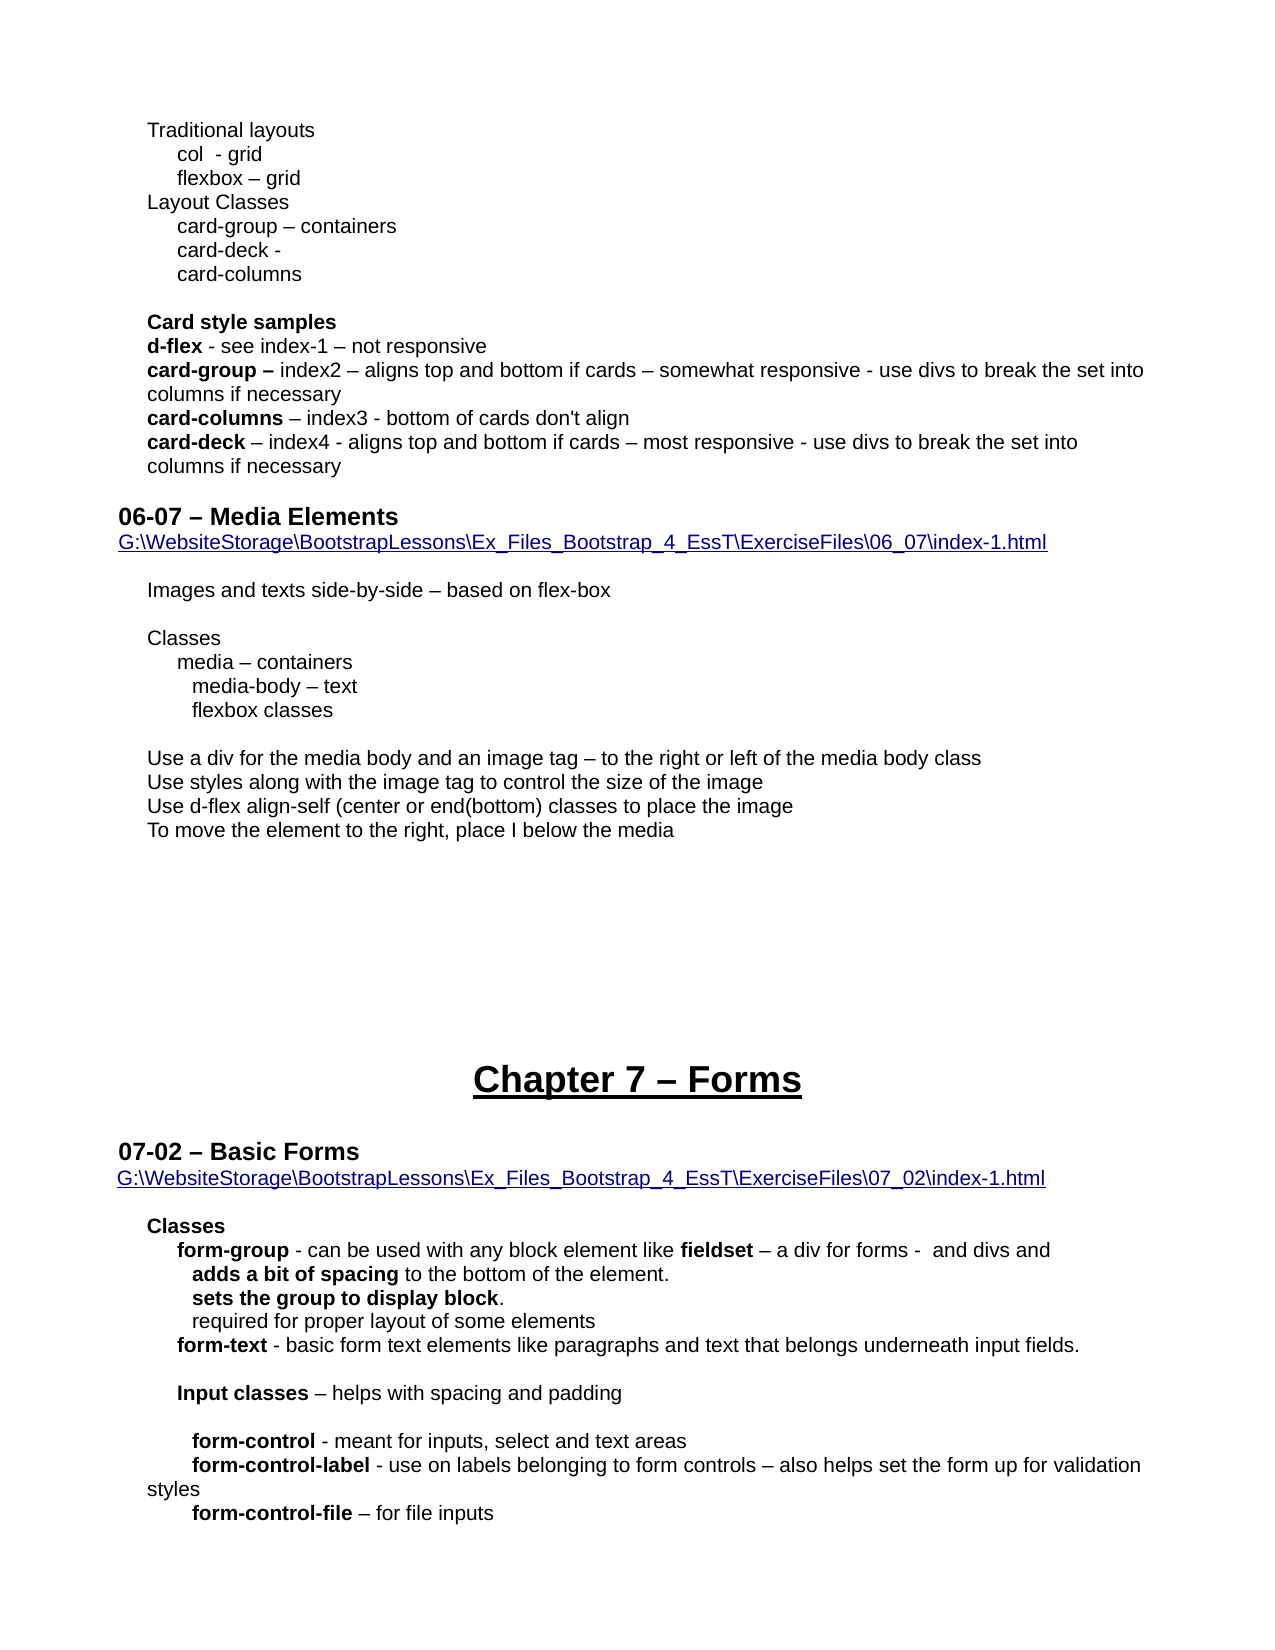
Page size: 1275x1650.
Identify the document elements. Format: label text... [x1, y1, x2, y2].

text card-deck – index4 - aligns top and bottom if cards – most responsive - use divs to break the set into columns if necessary [118, 429, 1157, 477]
text card-columns – index3 - bottom of cards don't align [118, 406, 1157, 429]
text Classes [118, 626, 1157, 650]
text form-text - basic form text elements like paragraphs and text that belongs underneath input fields. [118, 1333, 1157, 1357]
text Classes [117, 1213, 1157, 1237]
text flexbox classes [118, 698, 1157, 722]
subtitle 07-02 – Basic Forms [118, 1137, 1157, 1166]
text form-control-file – for file inputs [118, 1501, 1157, 1525]
text media-body – text [118, 674, 1157, 698]
text Layout Classes [118, 190, 1157, 214]
text Use d-flex align-self (center or end(bottom) classes to place the image [118, 794, 1157, 818]
text card-group – containers [118, 214, 1157, 238]
text card-columns [118, 262, 1157, 286]
text form-group - can be used with any block element like fieldset – a div for forms - and divs and [118, 1237, 1157, 1261]
text adds a bit of spacing to the bottom of the element. [118, 1261, 1157, 1285]
text Images and texts side-by-side – based on flex-box [118, 578, 1157, 602]
text card-group – index2 – aligns top and bottom if cards – somewhat responsive - use divs to break the set into columns if necessary [118, 358, 1157, 406]
text To move the element to the right, place I below the media [118, 818, 1157, 842]
text Use styles along with the image tag to control the size of the image [118, 770, 1157, 794]
text sets the group to display block. [118, 1285, 1157, 1309]
text form-control-label - use on labels belonging to form controls – also helps set the form up for validation styles [118, 1453, 1157, 1501]
text Traditional layouts [118, 118, 1157, 142]
text G:\WebsiteStorage\BootstrapLessons\Ex_Files_Bootstrap_4_EssT\ExerciseFiles\07_02\index-1.html [117, 1166, 1157, 1189]
text Use a div for the media body and an image tag – to the right or left of the media body class [118, 746, 1157, 770]
text form-control - meant for inputs, select and text areas [118, 1429, 1157, 1453]
text col - grid [118, 142, 1157, 166]
text Card style samples [118, 310, 1157, 334]
text required for proper layout of some elements [118, 1309, 1157, 1333]
subtitle Chapter 7 – Forms [118, 1057, 1157, 1100]
text flexbox – grid [118, 166, 1157, 190]
text G:\WebsiteStorage\BootstrapLessons\Ex_Files_Bootstrap_4_EssT\ExerciseFiles\06_07\index-1.html [118, 530, 1157, 554]
text d-flex - see index-1 – not responsive [118, 334, 1157, 358]
text media – containers [118, 650, 1157, 674]
text card-deck - [118, 238, 1157, 262]
subtitle 06-07 – Media Elements [118, 501, 1157, 530]
text Input classes – helps with spacing and padding [118, 1381, 1157, 1405]
